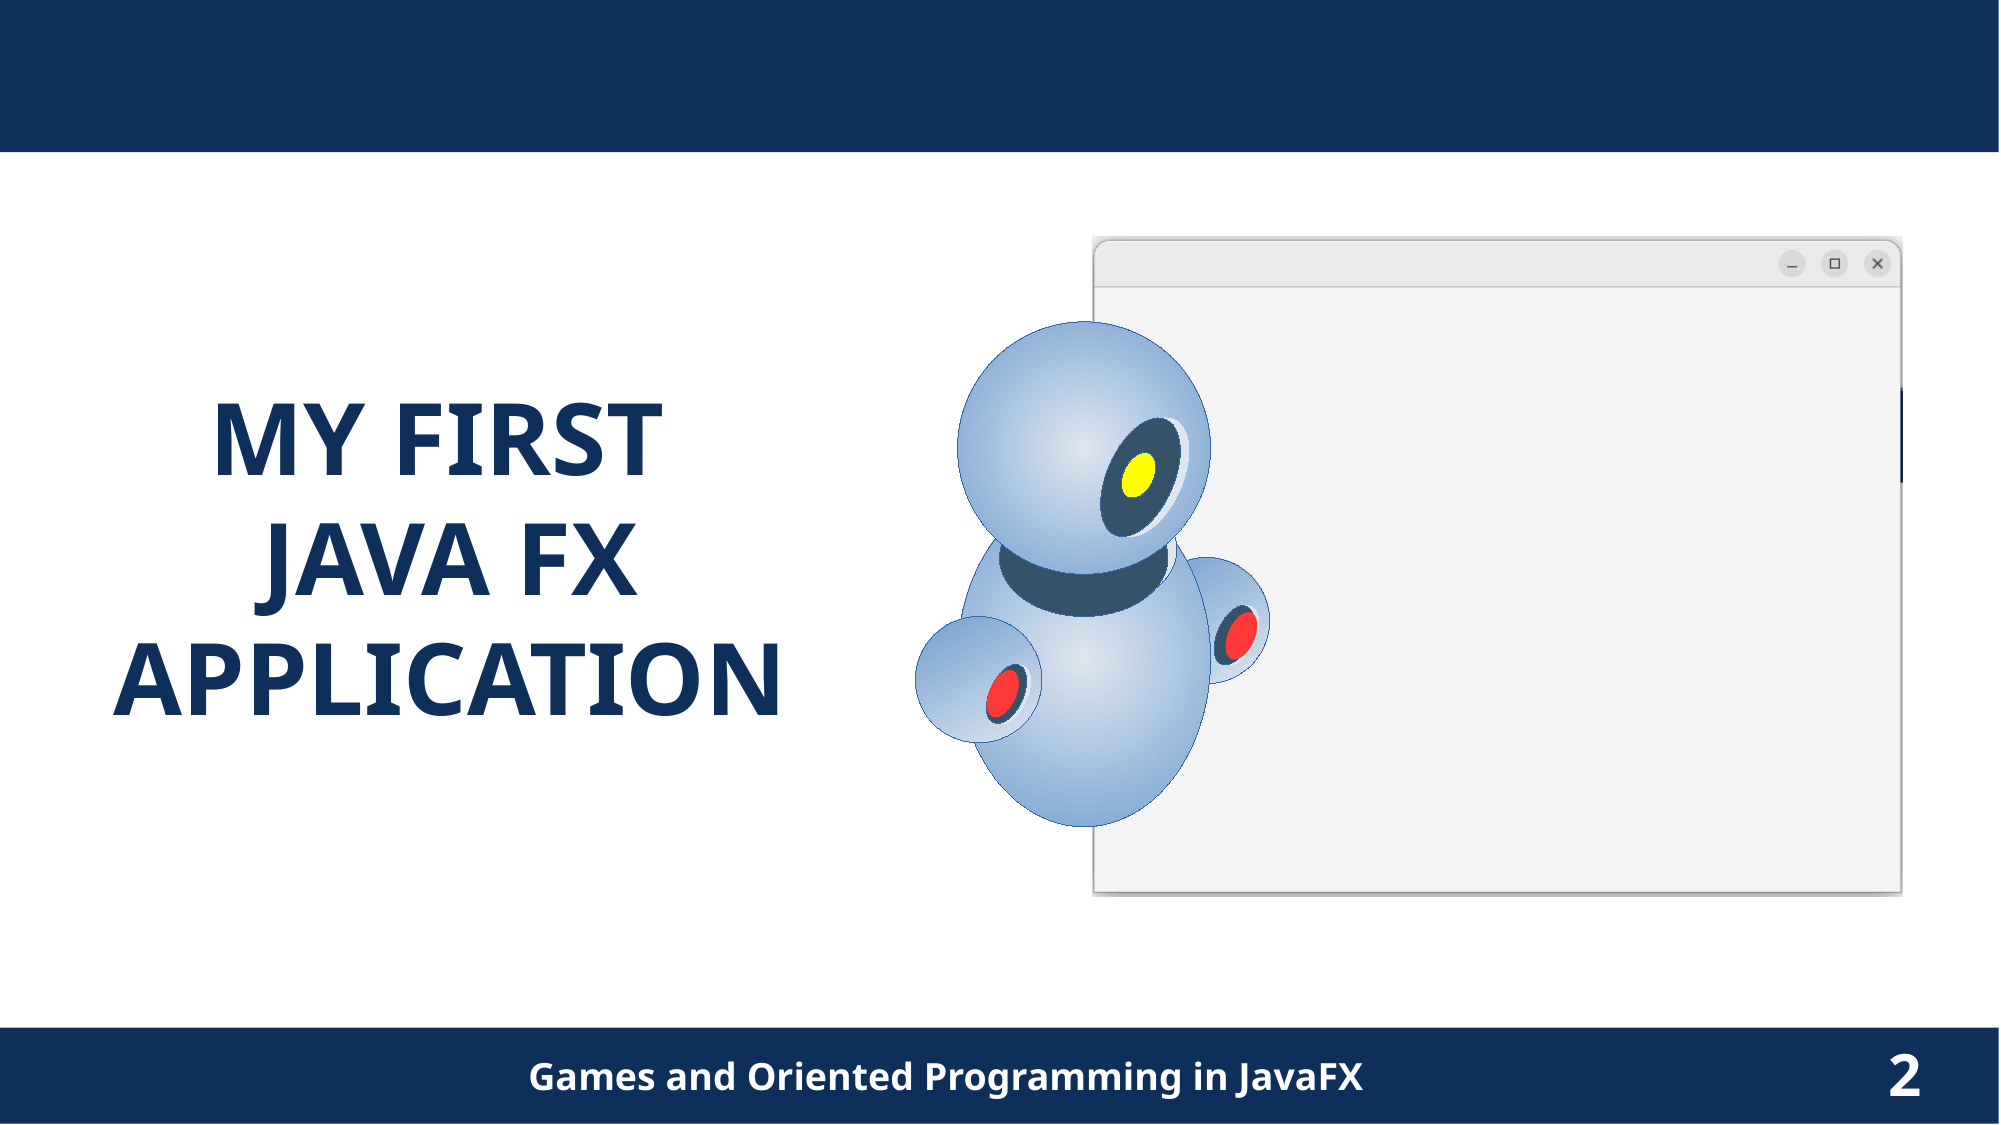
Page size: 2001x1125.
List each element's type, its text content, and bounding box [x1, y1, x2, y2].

text_box MY FIRST JAVA FX APPLICATION [55, 368, 845, 743]
text_box [915, 321, 1270, 827]
picture [1092, 236, 1903, 897]
